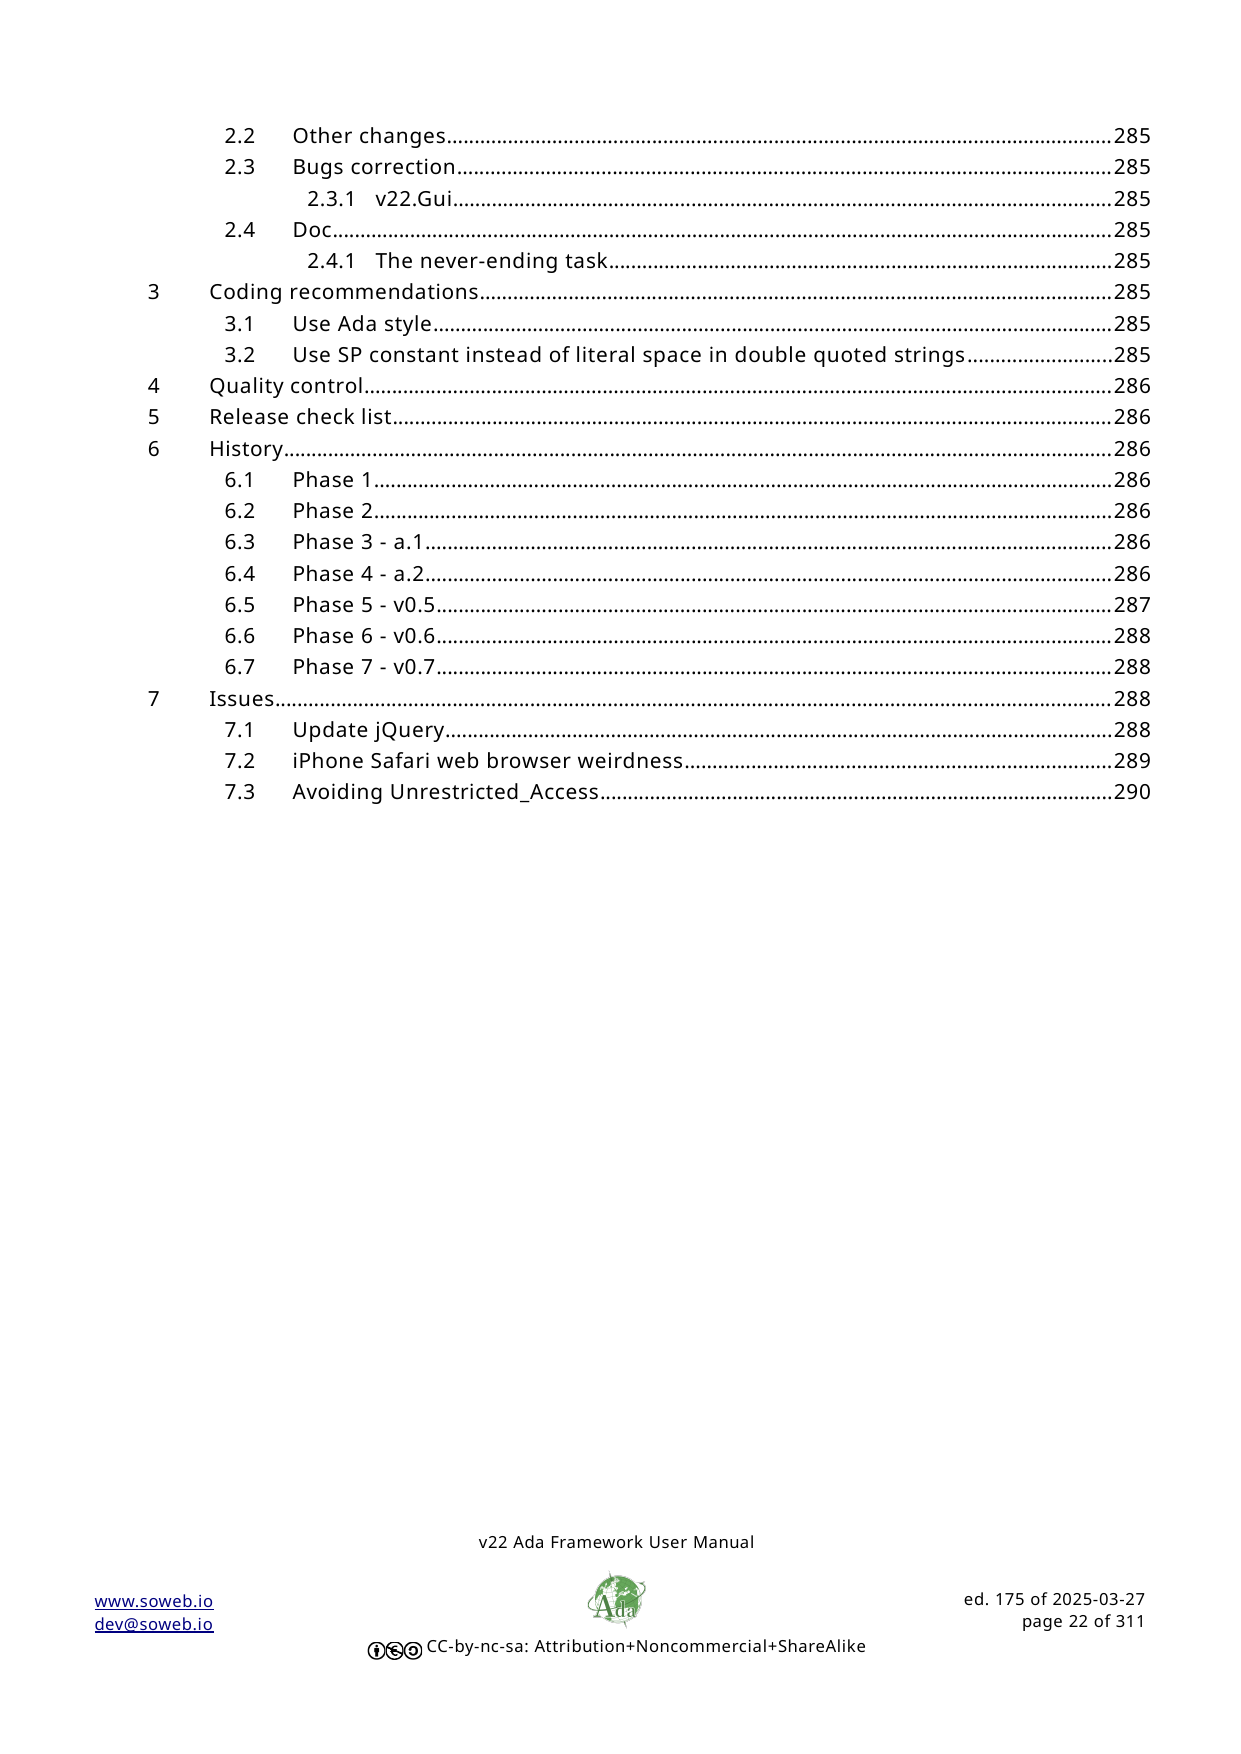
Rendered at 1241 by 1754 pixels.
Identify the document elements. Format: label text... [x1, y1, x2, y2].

text 6.2 Phase 2 286 [224, 493, 1152, 525]
text 2.2 Other changes 285 [224, 118, 1152, 150]
text 6.4 Phase 4 - a.2 286 [224, 556, 1152, 587]
text 6.1 Phase 1 286 [224, 462, 1152, 493]
text 6.7 Phase 7 - v0.7 288 [224, 650, 1152, 681]
text 2.4 Doc 285 [224, 212, 1152, 243]
text 2.3.1 v22.Gui 285 [307, 181, 1152, 212]
text 2.3 Bugs correction 285 [224, 150, 1152, 181]
text 6.6 Phase 6 - v0.6 288 [224, 618, 1152, 650]
text 3 Coding recommendations 285 [148, 275, 1152, 306]
text 5 Release check list 286 [148, 400, 1152, 431]
text 4 Quality control 286 [148, 368, 1152, 400]
text 7.1 Update jQuery 288 [224, 712, 1152, 743]
text 7 Issues 288 [148, 681, 1152, 712]
picture [587, 1570, 646, 1629]
text 7.2 iPhone Safari web browser weirdness 289 [224, 743, 1152, 775]
text 6.5 Phase 5 - v0.5 287 [224, 587, 1152, 618]
text 2.4.1 The never-ending task 285 [307, 243, 1152, 275]
picture [367, 1642, 423, 1660]
text 6.3 Phase 3 - a.1 286 [224, 525, 1152, 556]
text 3.1 Use Ada style 285 [224, 306, 1152, 337]
text 7.3 Avoiding Unrestricted_Access 290 [224, 775, 1152, 806]
text 3.2 Use SP constant instead of literal space in double quoted strings 285 [224, 337, 1152, 368]
text 6 History 286 [148, 431, 1152, 462]
